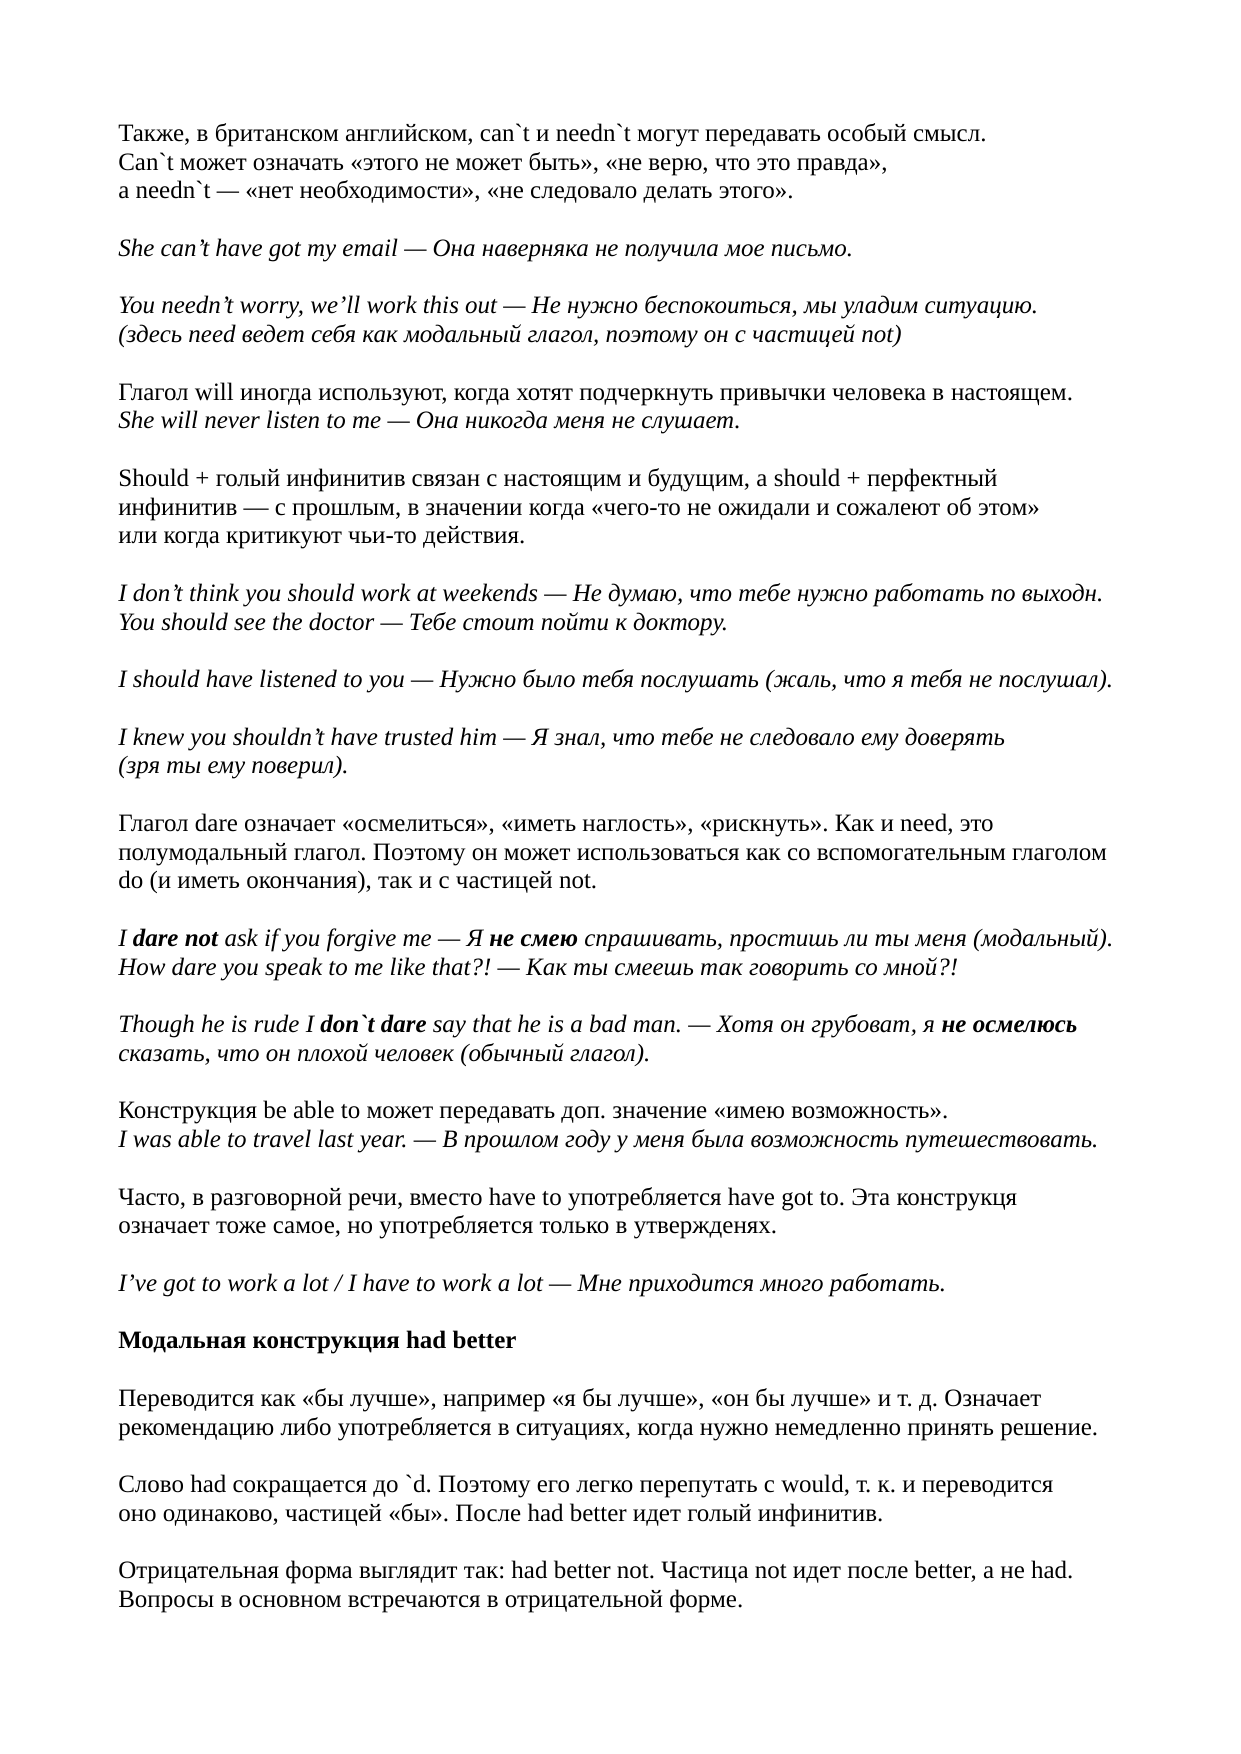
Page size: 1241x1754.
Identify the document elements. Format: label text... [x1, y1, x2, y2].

text Глагол dare означает «осмелиться», «иметь наглость», «рискнуть». Как и need, это полумодальный глагол. Поэтому он может использоваться как со вспомогательным глаголом do (и иметь окончания), так и с частицей not. [118, 808, 1122, 894]
text Конструкция be able to может передавать доп. значение «имею возможность». [118, 1096, 1122, 1124]
text Часто, в разговорной речи, вместо have to употребляется have got to. Эта конструкця [118, 1182, 1122, 1211]
text How dare you speak to me like that?! — Как ты смеешь так говорить со мной?! [118, 952, 1122, 981]
text I knew you shouldn’t have trusted him — Я знал, что тебе не следовало ему доверять [118, 722, 1122, 751]
text (зря ты ему поверил). [118, 751, 1122, 779]
text Также, в британском английском, can`t и needn`t могут передавать особый смысл. [118, 118, 1122, 147]
text Should + голый инфинитив связан с настоящим и будущим, а should + перфектный инфинитив — с прошлым, в значении когда «чего-то не ожидали и сожалеют об этом» [118, 463, 1122, 521]
text I’ve got to work a lot / I have to work a lot — Мне приходится много работать. [118, 1268, 1122, 1297]
text Глагол will иногда используют, когда хотят подчеркнуть привычки человека в настоящем. [118, 377, 1122, 406]
text I don’t think you should work at weekends — Не думаю, что тебе нужно работать по выходн. [118, 578, 1122, 607]
text I was able to travel last year. — В прошлом году у меня была возможность путешествовать. [118, 1124, 1122, 1153]
text Though he is rude I don`t dare say that he is a bad man. — Хотя он грубоват, я не осмелюсь сказать, что он плохой человек (обычный глагол). [118, 1009, 1122, 1067]
text Модальная конструкция had better [118, 1326, 1122, 1354]
text Переводится как «бы лучше», например «я бы лучше», «он бы лучше» и т. д. Означает рекомендацию либо употребляется в ситуациях, когда нужно немедленно принять решение. [118, 1383, 1122, 1441]
text оно одинаково, частицей «бы». После had better идет голый инфинитив. [118, 1498, 1122, 1527]
text She will never listen to me — Она никогда меня не слушает. [118, 406, 1122, 434]
text Отрицательная форма выглядит так: had better not. Частица not идет после better, а не had. [118, 1556, 1122, 1584]
text или когда критикуют чьи-то действия. [118, 521, 1122, 549]
text Вопросы в основном встречаются в отрицательной форме. [118, 1584, 1122, 1613]
text You needn’t worry, we’ll work this out — Не нужно беспокоиться, мы уладим ситуацию. [118, 291, 1122, 319]
text Слово had сокращается до `d. Поэтому его легко перепутать c would, т. к. и переводится [118, 1469, 1122, 1498]
text (здесь need ведет себя как модальный глагол, поэтому он с частицей not) [118, 319, 1122, 348]
text I should have listened to you — Нужно было тебя послушать (жаль, что я тебя не послушал). [118, 664, 1122, 693]
text Can`t может означать «этого не может быть», «не верю, что это правда», [118, 147, 1122, 176]
text She can’t have got my email — Она наверняка не получила мое письмо. [118, 233, 1122, 262]
text означает тоже самое, но употребляется только в утвержденях. [118, 1211, 1122, 1239]
text а needn`t — «нет необходимости», «не следовало делать этого». [118, 176, 1122, 204]
text You should see the doctor — Тебе стоит пойти к доктору. [118, 607, 1122, 636]
text I dare not ask if you forgive me — Я не смею спрашивать, простишь ли ты меня (модальный). [118, 923, 1122, 952]
